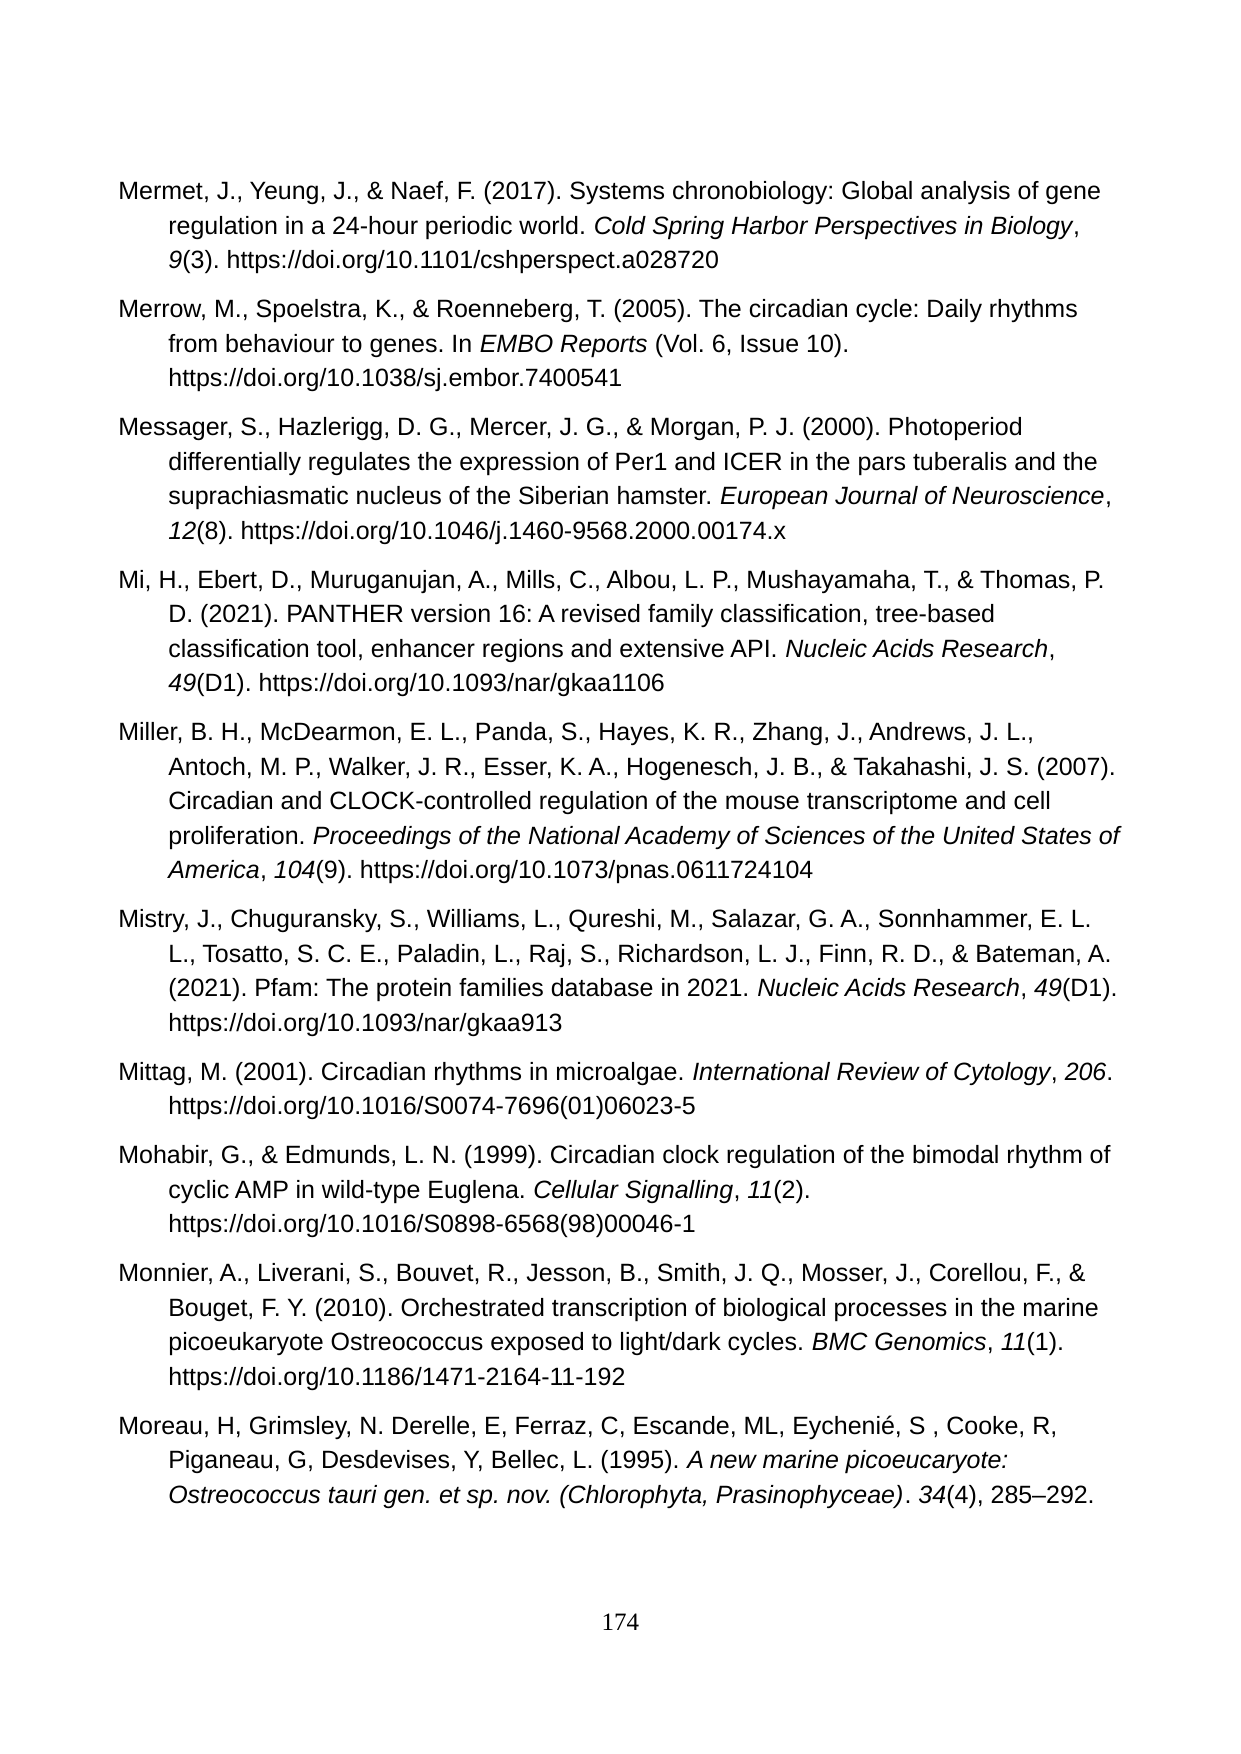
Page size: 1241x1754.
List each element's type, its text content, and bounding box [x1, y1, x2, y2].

text Mermet, J., Yeung, J., & Naef, F. (2017). Systems chronobiology: Global analysis of gene regulation in a 24-hour periodic world. Cold Spring Harbor Perspectives in Biology, 9(3). https://doi.org/10.1101/cshperspect.a028720 [118, 176, 1122, 274]
text Miller, B. H., McDearmon, E. L., Panda, S., Hayes, K. R., Zhang, J., Andrews, J. L., Antoch, M. P., Walker, J. R., Esser, K. A., Hogenesch, J. B., & Takahashi, J. S. (2007). Circadian and CLOCK-controlled regulation of the mouse transcriptome and cell proliferation. Proceedings of the National Academy of Sciences of the United States of America, 104(9). https://doi.org/10.1073/pnas.0611724104 [118, 717, 1122, 884]
text Mittag, M. (2001). Circadian rhythms in microalgae. International Review of Cytology, 206. https://doi.org/10.1016/S0074-7696(01)06023-5 [118, 1057, 1122, 1120]
text Mistry, J., Chuguransky, S., Williams, L., Qureshi, M., Salazar, G. A., Sonnhammer, E. L. L., Tosatto, S. C. E., Paladin, L., Raj, S., Richardson, L. J., Finn, R. D., & Bateman, A. (2021). Pfam: The protein families database in 2021. Nucleic Acids Research, 49(D1). https://doi.org/10.1093/nar/gkaa913 [118, 904, 1122, 1037]
text Monnier, A., Liverani, S., Bouvet, R., Jesson, B., Smith, J. Q., Mosser, J., Corellou, F., & Bouget, F. Y. (2010). Orchestrated transcription of biological processes in the marine picoeukaryote Ostreococcus exposed to light/dark cycles. BMC Genomics, 11(1). https://doi.org/10.1186/1471-2164-11-192 [118, 1258, 1122, 1391]
text Merrow, M., Spoelstra, K., & Roenneberg, T. (2005). The circadian cycle: Daily rhythms from behaviour to genes. In EMBO Reports (Vol. 6, Issue 10). https://doi.org/10.1038/sj.embor.7400541 [118, 294, 1122, 392]
text Messager, S., Hazlerigg, D. G., Mercer, J. G., & Morgan, P. J. (2000). Photoperiod differentially regulates the expression of Per1 and ICER in the pars tuberalis and the suprachiasmatic nucleus of the Siberian hamster. European Journal of Neuroscience, 12(8). https://doi.org/10.1046/j.1460-9568.2000.00174.x [118, 412, 1122, 544]
text Moreau, H, Grimsley, N. Derelle, E, Ferraz, C, Escande, ML, Eychenié, S , Cooke, R, Piganeau, G, Desdevises, Y, Bellec, L. (1995). A new marine picoeucaryote: Ostreococcus tauri gen. et sp. nov. (Chlorophyta, Prasinophyceae). 34(4), 285–292. [118, 1411, 1122, 1509]
text Mi, H., Ebert, D., Muruganujan, A., Mills, C., Albou, L. P., Mushayamaha, T., & Thomas, P. D. (2021). PANTHER version 16: A revised family classification, tree-based classification tool, enhancer regions and extensive API. Nucleic Acids Research, 49(D1). https://doi.org/10.1093/nar/gkaa1106 [118, 565, 1122, 697]
text Mohabir, G., & Edmunds, L. N. (1999). Circadian clock regulation of the bimodal rhythm of cyclic AMP in wild-type Euglena. Cellular Signalling, 11(2). https://doi.org/10.1016/S0898-6568(98)00046-1 [118, 1140, 1122, 1238]
